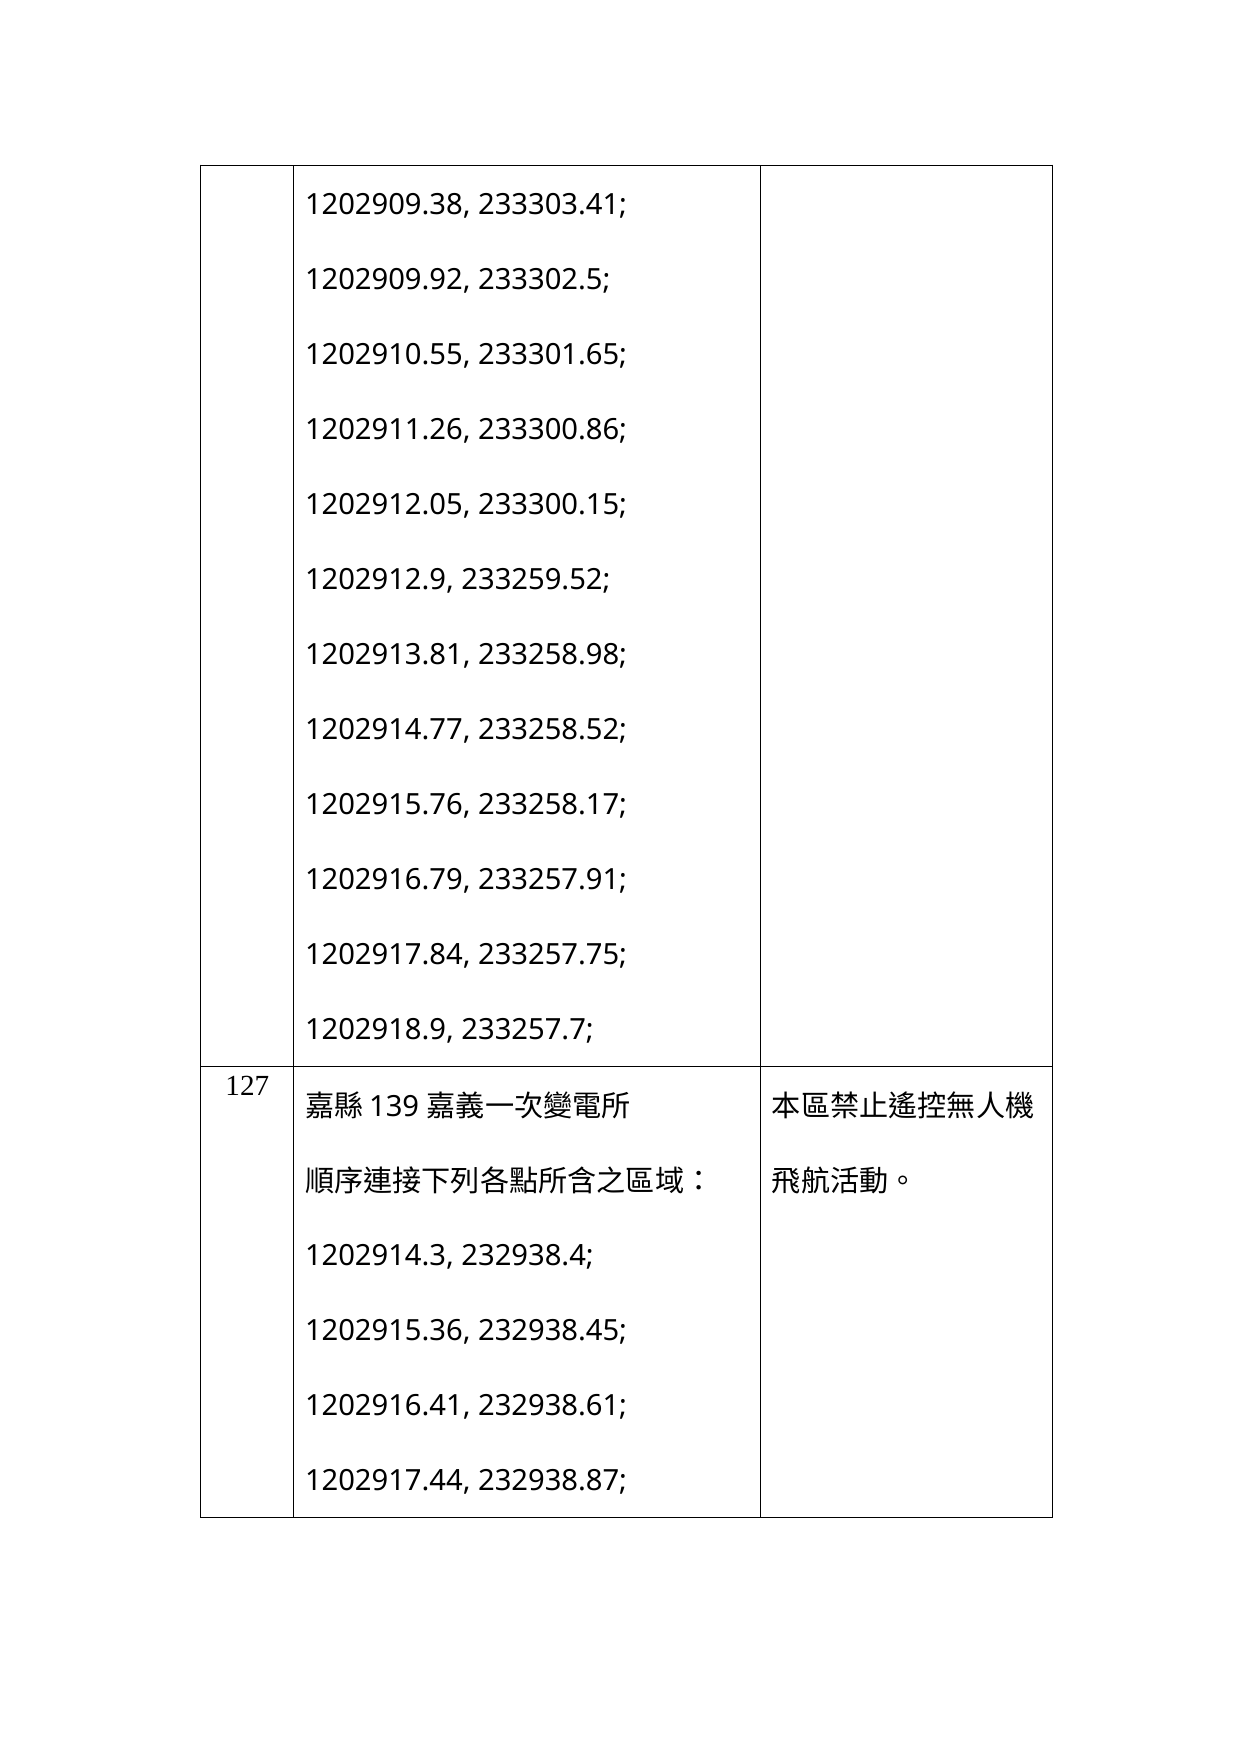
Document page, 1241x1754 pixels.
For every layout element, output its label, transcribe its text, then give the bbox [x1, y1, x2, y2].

table_cell 127 [201, 1067, 293, 1517]
table_cell [761, 166, 1052, 1066]
table_cell 1202909.38, 233303.41; 1202909.92, 233302.5; 1202910.55, 233301.65; 1202911.26, 233300.86; 1202912.05, 233300.15; 1202912.9, 233259.52; 1202913.81, 233258.98; 1202914.77, 233258.52; 1202915.76, 233258.17; 1202916.79, 233257.91; 1202917.84, 233257.75; 1202918.9, 233257.7; [294, 166, 760, 1066]
table_cell [201, 166, 293, 1066]
table_cell 嘉縣139 嘉義一次變電所 順序連接下列各點所含之區域： 1202914.3, 232938.4; 1202915.36, 232938.45; 1202916.41, 232938.61; 1202917.44, 232938.87; [294, 1067, 760, 1517]
table_cell 本區禁止遙控無人機飛航活動。 [761, 1067, 1052, 1517]
